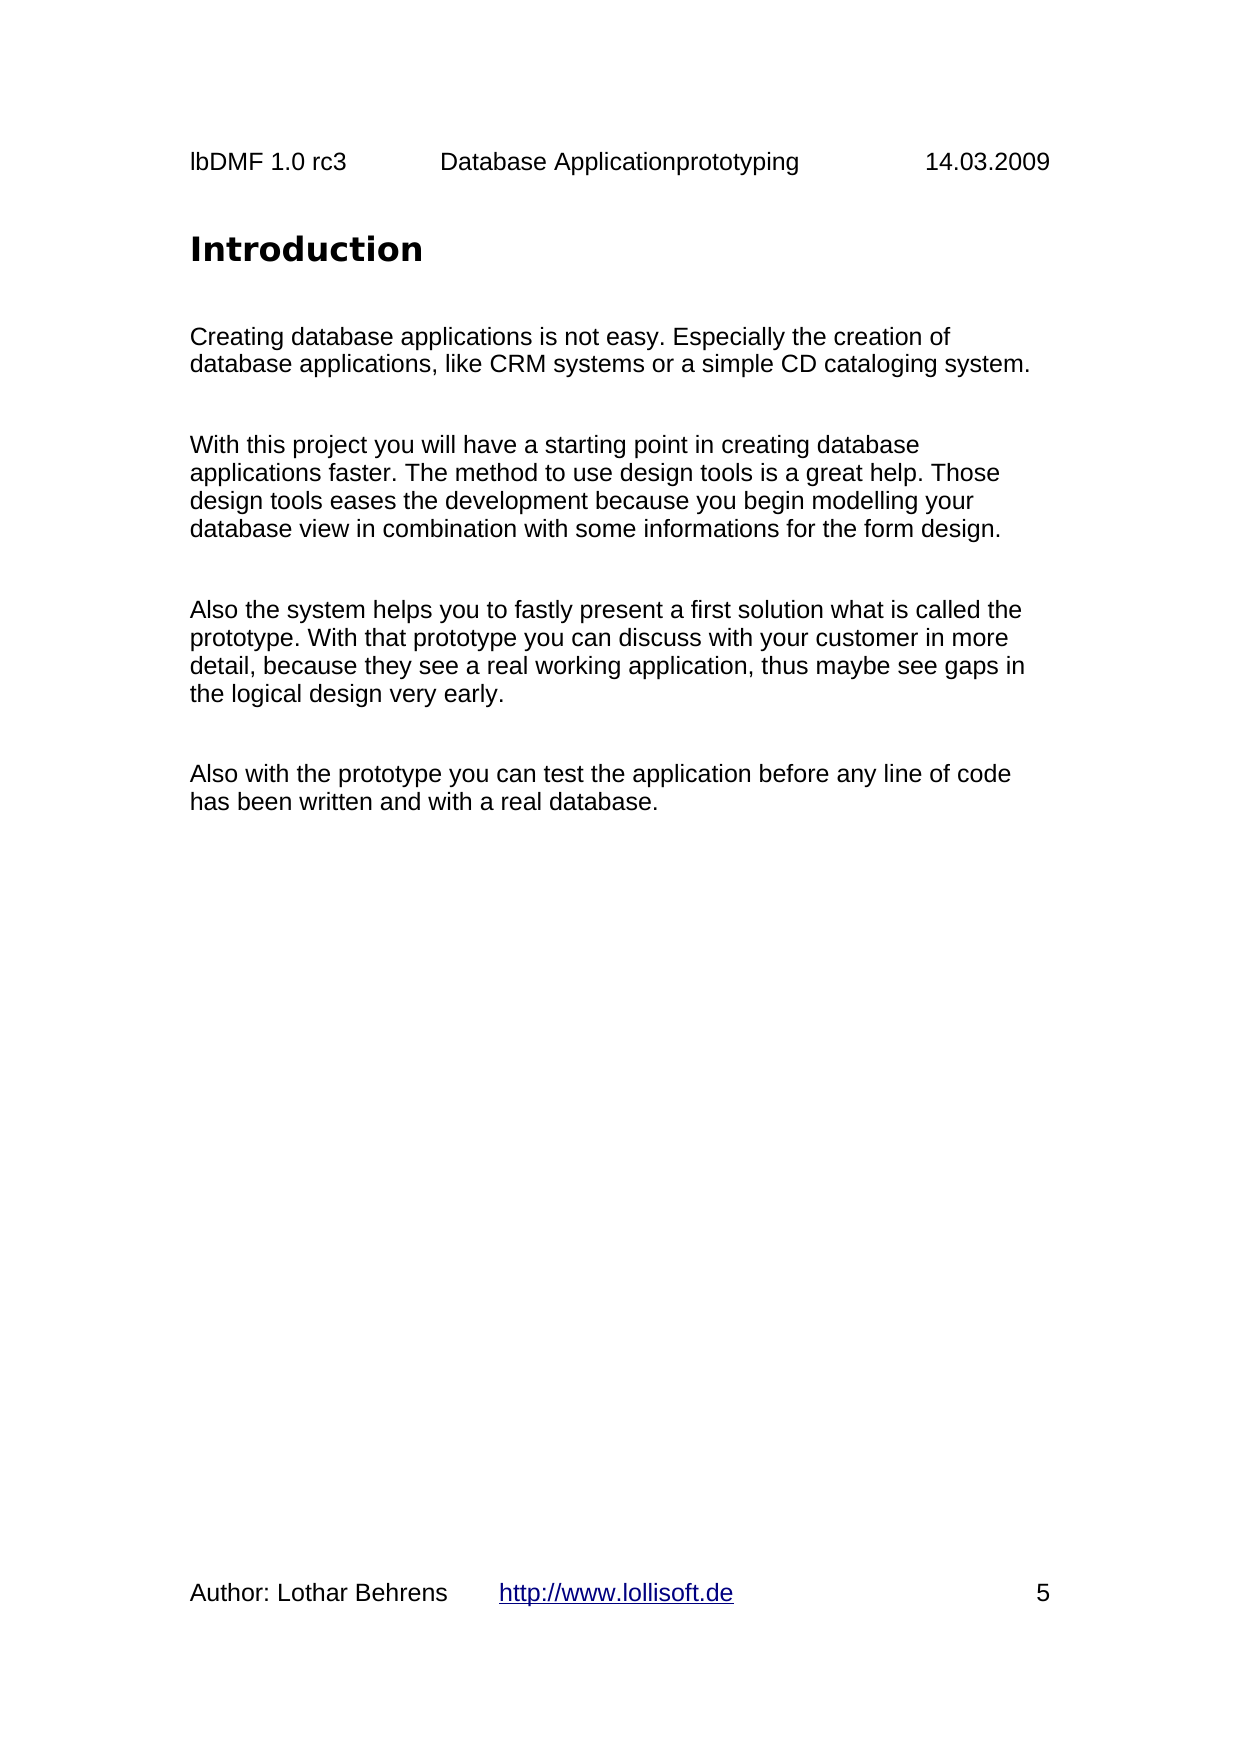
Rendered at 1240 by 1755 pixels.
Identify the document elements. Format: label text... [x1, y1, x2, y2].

text Also with the prototype you can test the application before any line of code has been written and with a real database. [189, 760, 1050, 816]
text With this project you will have a starting point in creating database applications faster. The method to use design tools is a great help. Those design tools eases the development because you begin modelling your database view in combination with some informations for the form design. [189, 431, 1050, 543]
text Creating database applications is not easy. Especially the creation of database applications, like CRM systems or a simple CD cataloging system. [189, 322, 1050, 378]
text Also the system helps you to fastly present a first solution what is called the prototype. With that prototype you can discuss with your customer in more detail, because they see a real working application, thus maybe see gaps in the logical design very early. [189, 596, 1050, 707]
subtitle Introduction [189, 230, 1050, 269]
